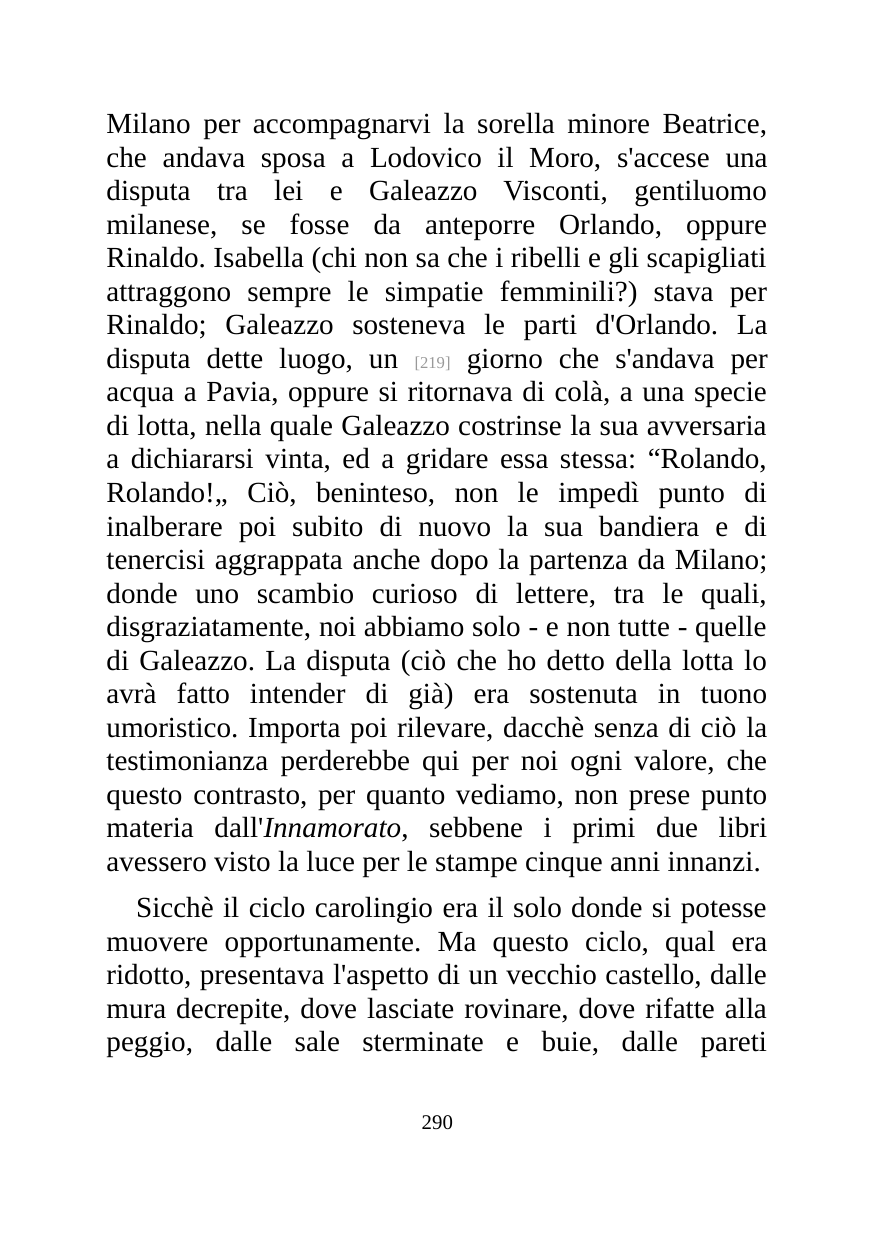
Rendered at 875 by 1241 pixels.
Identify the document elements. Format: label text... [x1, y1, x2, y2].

text Milano per accompagnarvi la sorella minore Beatrice, che andava sposa a Lodovico il Moro, s'accese una disputa tra lei e Galeazzo Visconti, gentiluomo milanese, se fosse da anteporre Orlando, oppure Rinaldo. Isabella (chi non sa che i ribelli e gli scapigliati attraggono sempre le simpatie femminili?) stava per Rinaldo; Galeazzo sosteneva le parti d'Orlando. La disputa dette luogo, un [219] giorno che s'andava per acqua a Pavia, oppure si ritornava di colà, a una specie di lotta, nella quale Galeazzo costrinse la sua avversaria a dichiararsi vinta, ed a gridare essa stessa: “Rolando, Rolando!„ Ciò, beninteso, non le impedì punto di inalberare poi subito di nuovo la sua bandiera e di tenercisi aggrappata anche dopo la partenza da Milano; donde uno scambio curioso di lettere, tra le quali, disgraziatamente, noi abbiamo solo - e non tutte - quelle di Galeazzo. La disputa (ciò che ho detto della lotta lo avrà fatto intender di già) era sostenuta in tuono umoristico. Importa poi rilevare, dacchè senza di ciò la testimonianza perderebbe qui per noi ogni valore, che questo contrasto, per quanto vediamo, non prese punto materia dall'Innamorato, sebbene i primi due libri avessero visto la luce per le stampe cinque anni innanzi. [106, 106, 768, 878]
text Sicchè il ciclo carolingio era il solo donde si potesse muovere opportunamente. Ma questo ciclo, qual era ridotto, presentava l'aspetto di un vecchio castello, dalle mura decrepite, dove lasciate rovinare, dove rifatte alla peggio, dalle sale sterminate e buie, dalle pareti [106, 890, 768, 1058]
